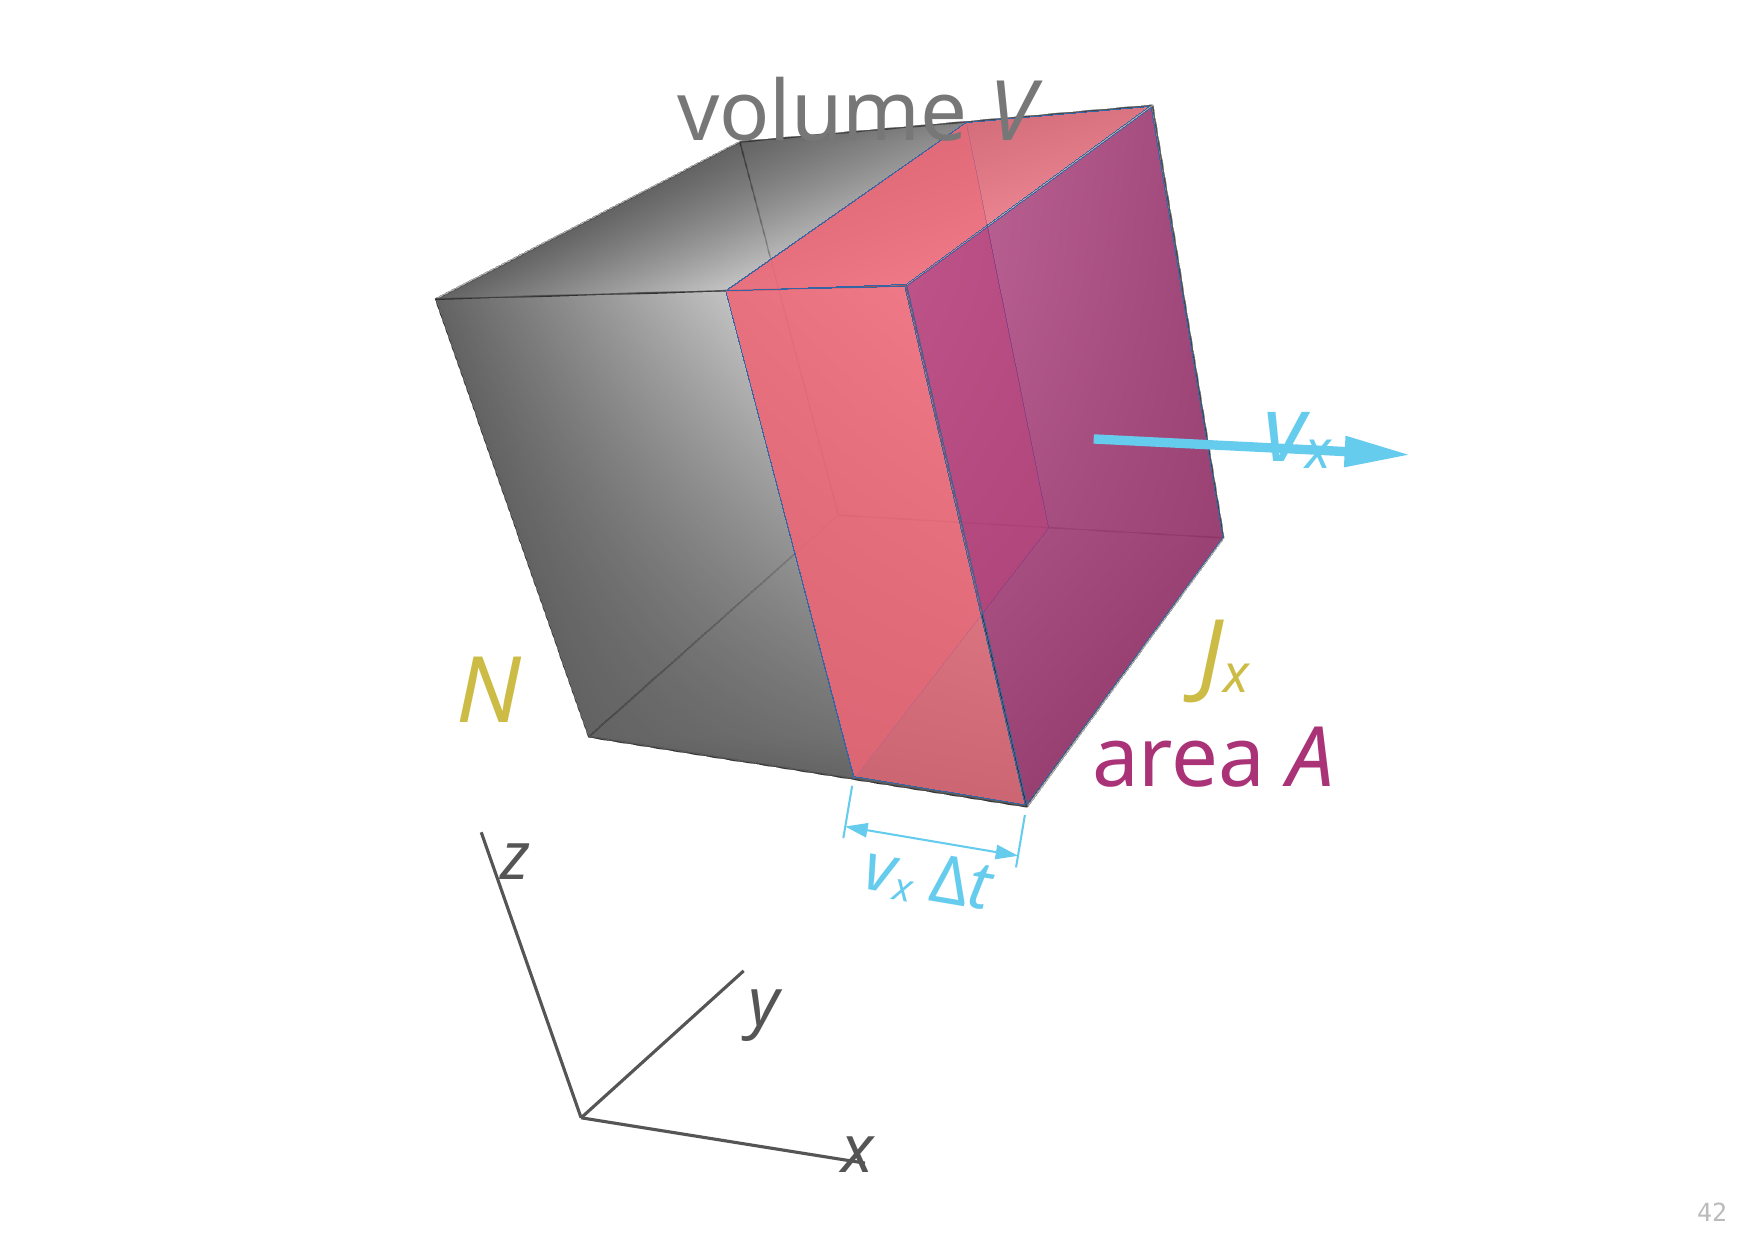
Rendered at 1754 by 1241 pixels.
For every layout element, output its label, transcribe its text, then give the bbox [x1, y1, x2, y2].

text_box y [733, 946, 775, 1029]
text_box [725, 106, 1223, 805]
text_box N [441, 616, 544, 724]
text_box area A [1077, 689, 1343, 788]
text_box volume V [662, 43, 1054, 142]
text_box vx [1248, 355, 1351, 463]
text_box Jx [1183, 580, 1271, 687]
text_box z [486, 801, 525, 883]
text_box x [827, 1094, 868, 1176]
